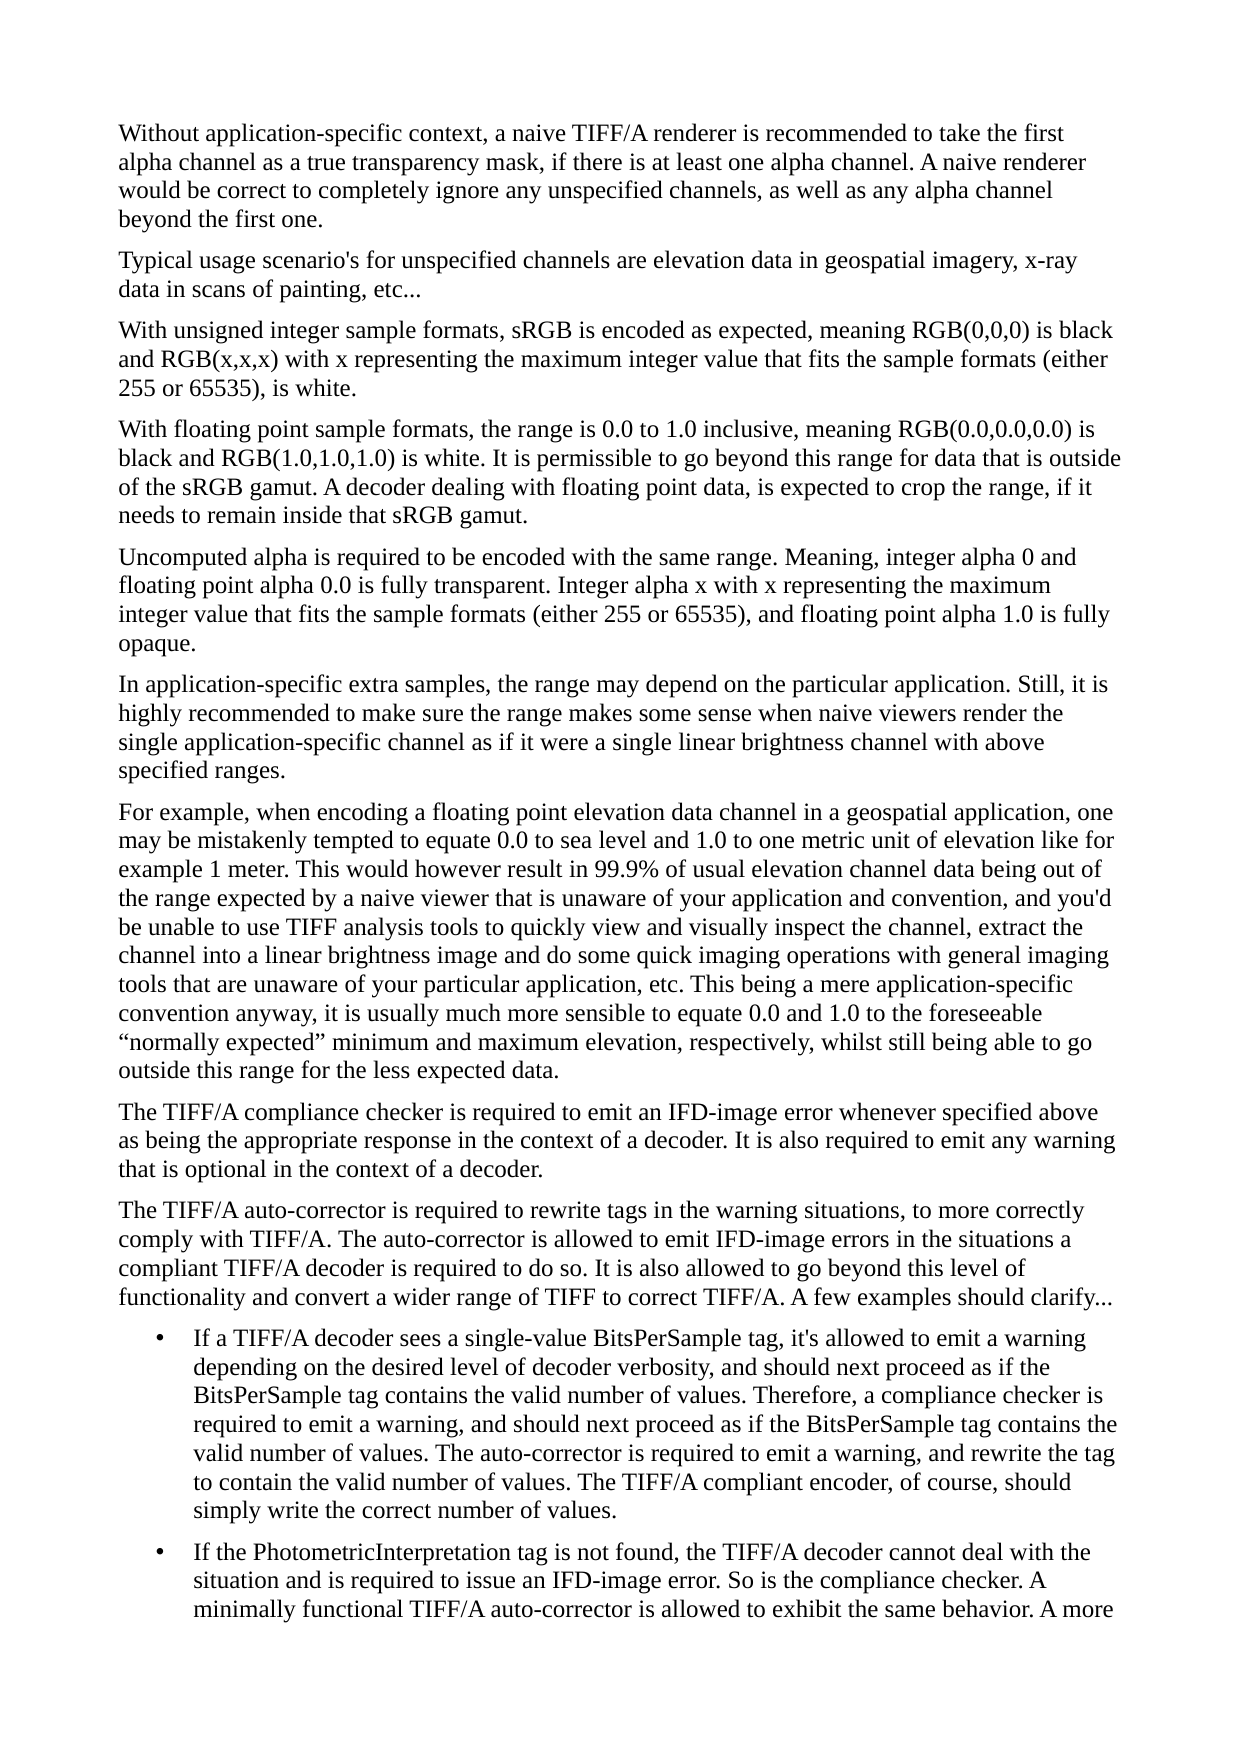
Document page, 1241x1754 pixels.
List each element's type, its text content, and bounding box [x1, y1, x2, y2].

text The TIFF/A auto-corrector is required to rewrite tags in the warning situations, to more correctly comply with TIFF/A. The auto-corrector is allowed to emit IFD-image errors in the situations a compliant TIFF/A decoder is required to do so. It is also allowed to go beyond this level of functionality and convert a wider range of TIFF to correct TIFF/A. A few examples should clarify... [118, 1196, 1122, 1311]
list If the PhotometricInterpretation tag is not found, the TIFF/A decoder cannot deal with the situation and is required to issue an IFD-image error. So is the compliance checker. A minimally functional TIFF/A auto-corrector is allowed to exhibit the same behavior. A more [156, 1537, 1122, 1623]
text With floating point sample formats, the range is 0.0 to 1.0 inclusive, meaning RGB(0.0,0.0,0.0) is black and RGB(1.0,1.0,1.0) is white. It is permissible to go beyond this range for data that is outside of the sRGB gamut. A decoder dealing with floating point data, is expected to crop the range, if it needs to remain inside that sRGB gamut. [118, 414, 1122, 529]
text In application-specific extra samples, the range may depend on the particular application. Still, it is highly recommended to make sure the range makes some sense when naive viewers render the single application-specific channel as if it were a single linear brightness channel with above specified ranges. [118, 669, 1122, 784]
text The TIFF/A compliance checker is required to emit an IFD-image error whenever specified above as being the appropriate response in the context of a decoder. It is also required to emit any warning that is optional in the context of a decoder. [118, 1097, 1122, 1183]
text Without application-specific context, a naive TIFF/A renderer is recommended to take the first alpha channel as a true transparency mask, if there is at least one alpha channel. A naive renderer would be correct to completely ignore any unspecified channels, as well as any alpha channel beyond the first one. [118, 118, 1122, 233]
text With unsigned integer sample formats, sRGB is encoded as expected, meaning RGB(0,0,0) is black and RGB(x,x,x) with x representing the maximum integer value that fits the sample formats (either 255 or 65535), is white. [118, 316, 1122, 402]
text Typical usage scenario's for unspecified channels are elevation data in geospatial imagery, x-ray data in scans of painting, etc... [118, 246, 1122, 303]
text Uncomputed alpha is required to be encoded with the same range. Meaning, integer alpha 0 and floating point alpha 0.0 is fully transparent. Integer alpha x with x representing the maximum integer value that fits the sample formats (either 255 or 65535), and floating point alpha 1.0 is fully opaque. [118, 542, 1122, 657]
list If a TIFF/A decoder sees a single-value BitsPerSample tag, it's allowed to emit a warning depending on the desired level of decoder verbosity, and should next proceed as if the BitsPerSample tag contains the valid number of values. Therefore, a compliance checker is required to emit a warning, and should next proceed as if the BitsPerSample tag contains the valid number of values. The auto-corrector is required to emit a warning, and rewrite the tag to contain the valid number of values. The TIFF/A compliant encoder, of course, should simply write the correct number of values. [156, 1323, 1122, 1524]
text For example, when encoding a floating point elevation data channel in a geospatial application, one may be mistakenly tempted to equate 0.0 to sea level and 1.0 to one metric unit of elevation like for example 1 meter. This would however result in 99.9% of usual elevation channel data being out of the range expected by a naive viewer that is unaware of your application and convention, and you'd be unable to use TIFF analysis tools to quickly view and visually inspect the channel, extract the channel into a linear brightness image and do some quick imaging operations with general imaging tools that are unaware of your particular application, etc. This being a mere application-specific convention anyway, it is usually much more sensible to equate 0.0 and 1.0 to the foreseeable “normally expected” minimum and maximum elevation, respectively, whilst still being able to go outside this range for the less expected data. [118, 797, 1122, 1084]
